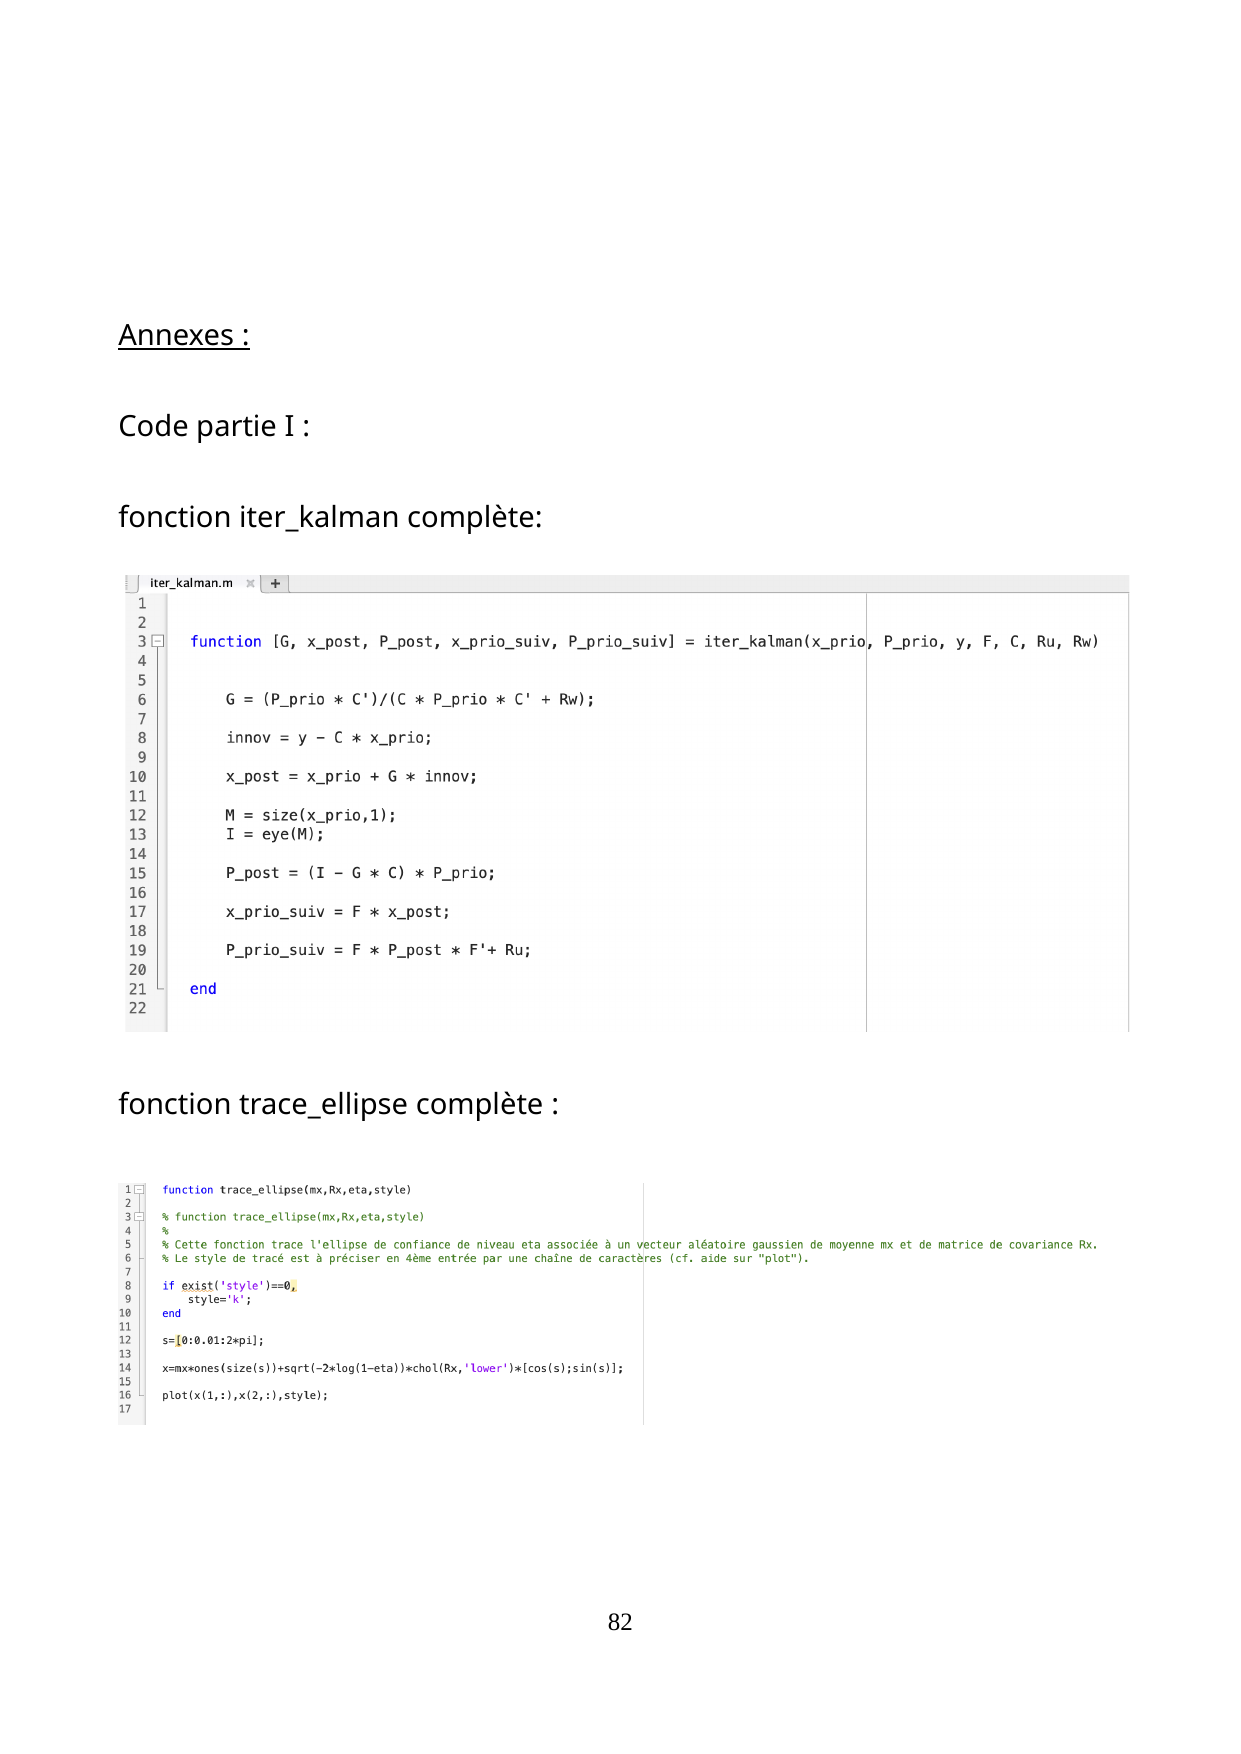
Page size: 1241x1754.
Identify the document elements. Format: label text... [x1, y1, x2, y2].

picture [118, 1183, 1123, 1425]
text Code partie I : [118, 405, 1122, 445]
text fonction trace_ellipse complète : [118, 1083, 1122, 1123]
text fonction iter_kalman complète: [118, 496, 1122, 536]
picture [125, 575, 1130, 1032]
text Annexes : [118, 314, 1122, 354]
